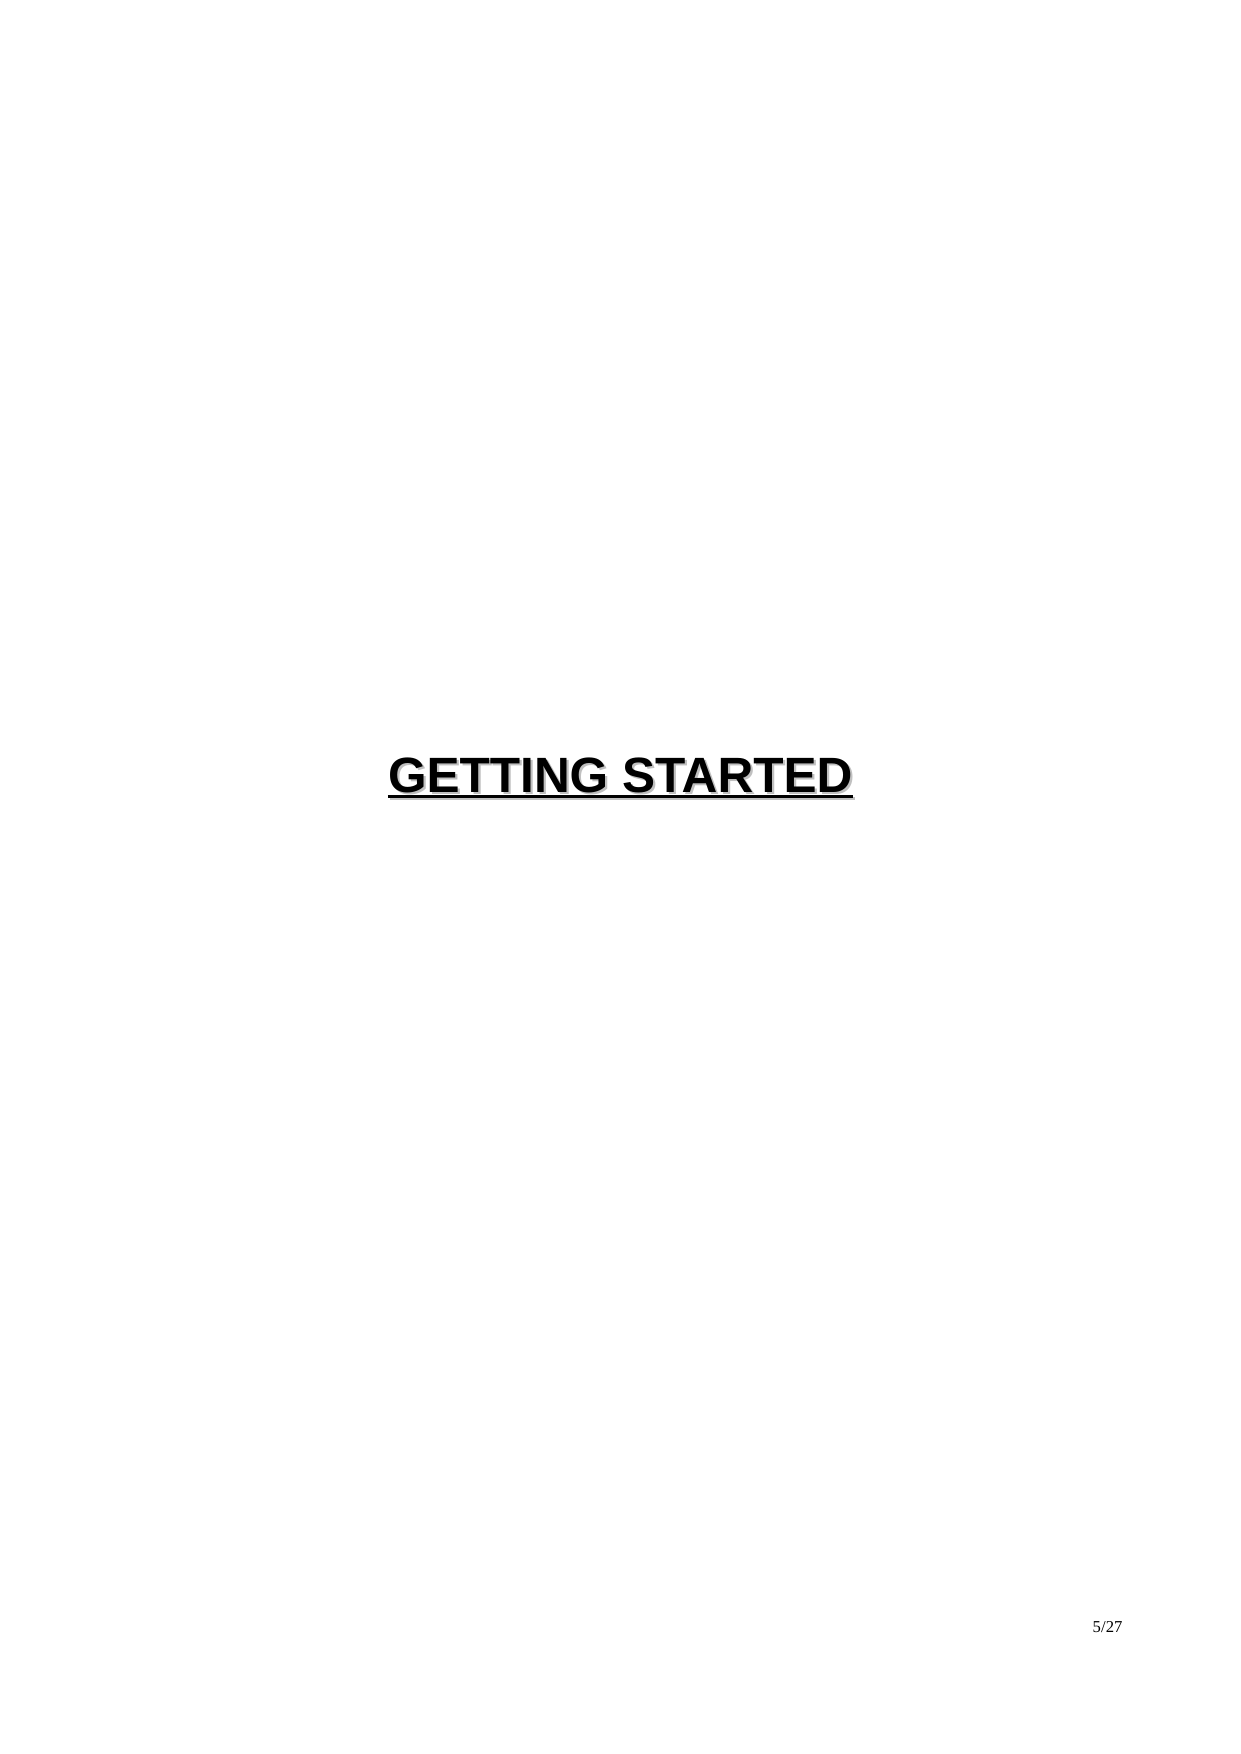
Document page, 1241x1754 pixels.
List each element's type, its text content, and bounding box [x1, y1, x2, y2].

subtitle GETTING STARTED [118, 746, 1122, 803]
